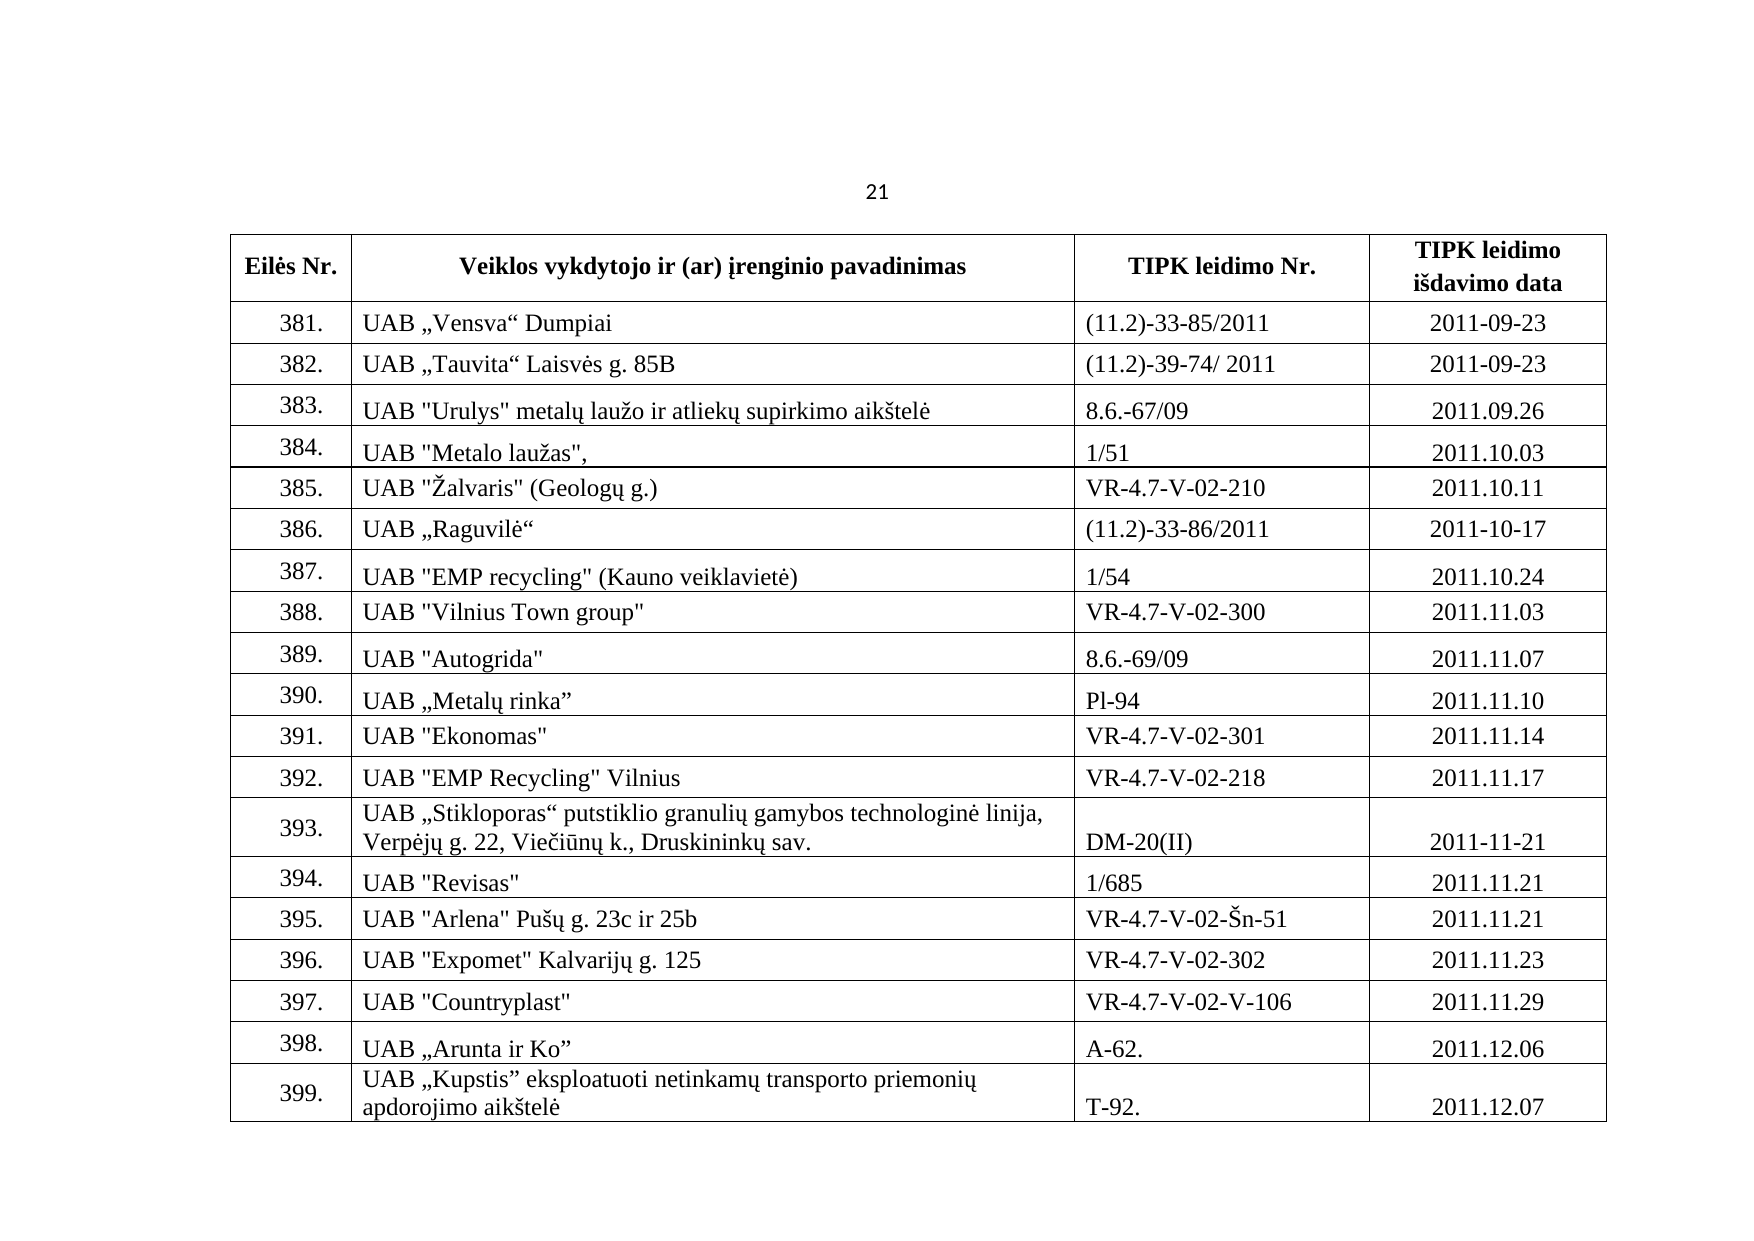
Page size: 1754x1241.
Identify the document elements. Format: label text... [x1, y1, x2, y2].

table_cell 397. [231, 981, 351, 1021]
table_cell 8.6.-69/09 [1075, 633, 1369, 673]
table_cell 385. [231, 468, 351, 508]
table_cell 2011.11.03 [1370, 592, 1606, 632]
table_cell 2011.10.03 [1370, 426, 1606, 466]
table_cell VR-4.7-V-02-301 [1075, 716, 1369, 756]
table_cell VR-4.7-V-02-Šn-51 [1075, 898, 1369, 938]
table_header TIPK leidimo išdavimo data [1370, 235, 1606, 301]
table_cell 382. [231, 344, 351, 384]
table_cell UAB "Žalvaris" (Geologų g.) [352, 468, 1074, 508]
table_cell 381. [231, 302, 351, 342]
table_cell UAB "EMP recycling" (Kauno veiklavietė) [352, 550, 1074, 591]
table_header TIPK leidimo Nr. [1075, 235, 1369, 301]
table_cell 2011-09-23 [1370, 302, 1606, 342]
table_cell 384. [231, 426, 351, 466]
table_cell UAB "EMP Recycling" Vilnius [352, 757, 1074, 797]
table_cell 1/54 [1075, 550, 1369, 591]
table_cell 2011.11.14 [1370, 716, 1606, 756]
table_cell 2011.11.29 [1370, 981, 1606, 1021]
table_cell 8.6.-67/09 [1075, 385, 1369, 425]
table_cell 392. [231, 757, 351, 797]
table_cell 387. [231, 550, 351, 591]
table_cell 2011.12.06 [1370, 1022, 1606, 1063]
table_cell 1/51 [1075, 426, 1369, 466]
table_cell 386. [231, 509, 351, 549]
table_cell 383. [231, 385, 351, 425]
table_cell VR-4.7-V-02-218 [1075, 757, 1369, 797]
table_cell 394. [231, 857, 351, 897]
table_cell 399. [231, 1064, 351, 1121]
table_cell VR-4.7-V-02-210 [1075, 468, 1369, 508]
table_cell VR-4.7-V-02-302 [1075, 940, 1369, 980]
table_cell UAB "Autogrida" [352, 633, 1074, 673]
table_cell 2011.11.07 [1370, 633, 1606, 673]
table_cell 393. [231, 798, 351, 856]
table_cell 396. [231, 940, 351, 980]
table_header Eilės Nr. [231, 235, 351, 301]
table_cell UAB „Arunta ir Ko” [352, 1022, 1074, 1063]
table_cell 388. [231, 592, 351, 632]
table_cell (11.2)-39-74/ 2011 [1075, 344, 1369, 384]
table_cell 2011-10-17 [1370, 509, 1606, 549]
table_cell 2011-11-21 [1370, 798, 1606, 856]
table_cell UAB "Vilnius Town group" [352, 592, 1074, 632]
table_cell 389. [231, 633, 351, 673]
table_cell 398. [231, 1022, 351, 1063]
table_cell (11.2)-33-85/2011 [1075, 302, 1369, 342]
table_cell 2011.11.10 [1370, 674, 1606, 714]
table_cell UAB „Tauvita“ Laisvės g. 85B [352, 344, 1074, 384]
table_cell 391. [231, 716, 351, 756]
table_cell UAB „Raguvilė“ [352, 509, 1074, 549]
table_header Veiklos vykdytojo ir (ar) įrenginio pavadinimas [352, 235, 1074, 301]
table_cell UAB „Metalų rinka” [352, 674, 1074, 714]
table_cell (11.2)-33-86/2011 [1075, 509, 1369, 549]
table_cell 1/685 [1075, 857, 1369, 897]
table_cell UAB "Countryplast" [352, 981, 1074, 1021]
table_cell 2011.11.23 [1370, 940, 1606, 980]
table_cell Pl-94 [1075, 674, 1369, 714]
table_cell A-62. [1075, 1022, 1369, 1063]
table_cell 2011.10.24 [1370, 550, 1606, 591]
table_cell UAB "Ekonomas" [352, 716, 1074, 756]
table_cell UAB „Kupstis” eksploatuoti netinkamų transporto priemonių apdorojimo aikštelė [352, 1064, 1074, 1121]
table_cell UAB "Revisas" [352, 857, 1074, 897]
table_cell 2011.11.21 [1370, 898, 1606, 938]
table_cell VR-4.7-V-02-300 [1075, 592, 1369, 632]
table_cell UAB „Stikloporas“ putstiklio granulių gamybos technologinė linija, Verpėjų g. 22, Viečiūnų k., Druskininkų sav. [352, 798, 1074, 856]
table_cell 2011.09.26 [1370, 385, 1606, 425]
table_cell VR-4.7-V-02-V-106 [1075, 981, 1369, 1021]
table_cell UAB "Arlena" Pušų g. 23c ir 25b [352, 898, 1074, 938]
table_cell 2011.11.21 [1370, 857, 1606, 897]
table_cell UAB "Expomet" Kalvarijų g. 125 [352, 940, 1074, 980]
table_cell UAB "Metalo laužas", [352, 426, 1074, 466]
table_cell 390. [231, 674, 351, 714]
table_cell UAB „Vensva“ Dumpiai [352, 302, 1074, 342]
table_cell UAB "Urulys" metalų laužo ir atliekų supirkimo aikštelė [352, 385, 1074, 425]
table_cell T-92. [1075, 1064, 1369, 1121]
table_cell 2011-09-23 [1370, 344, 1606, 384]
table_cell 2011.11.17 [1370, 757, 1606, 797]
table_cell 2011.12.07 [1370, 1064, 1606, 1121]
table_cell DM-20(II) [1075, 798, 1369, 856]
table_cell 395. [231, 898, 351, 938]
table_cell 2011.10.11 [1370, 468, 1606, 508]
